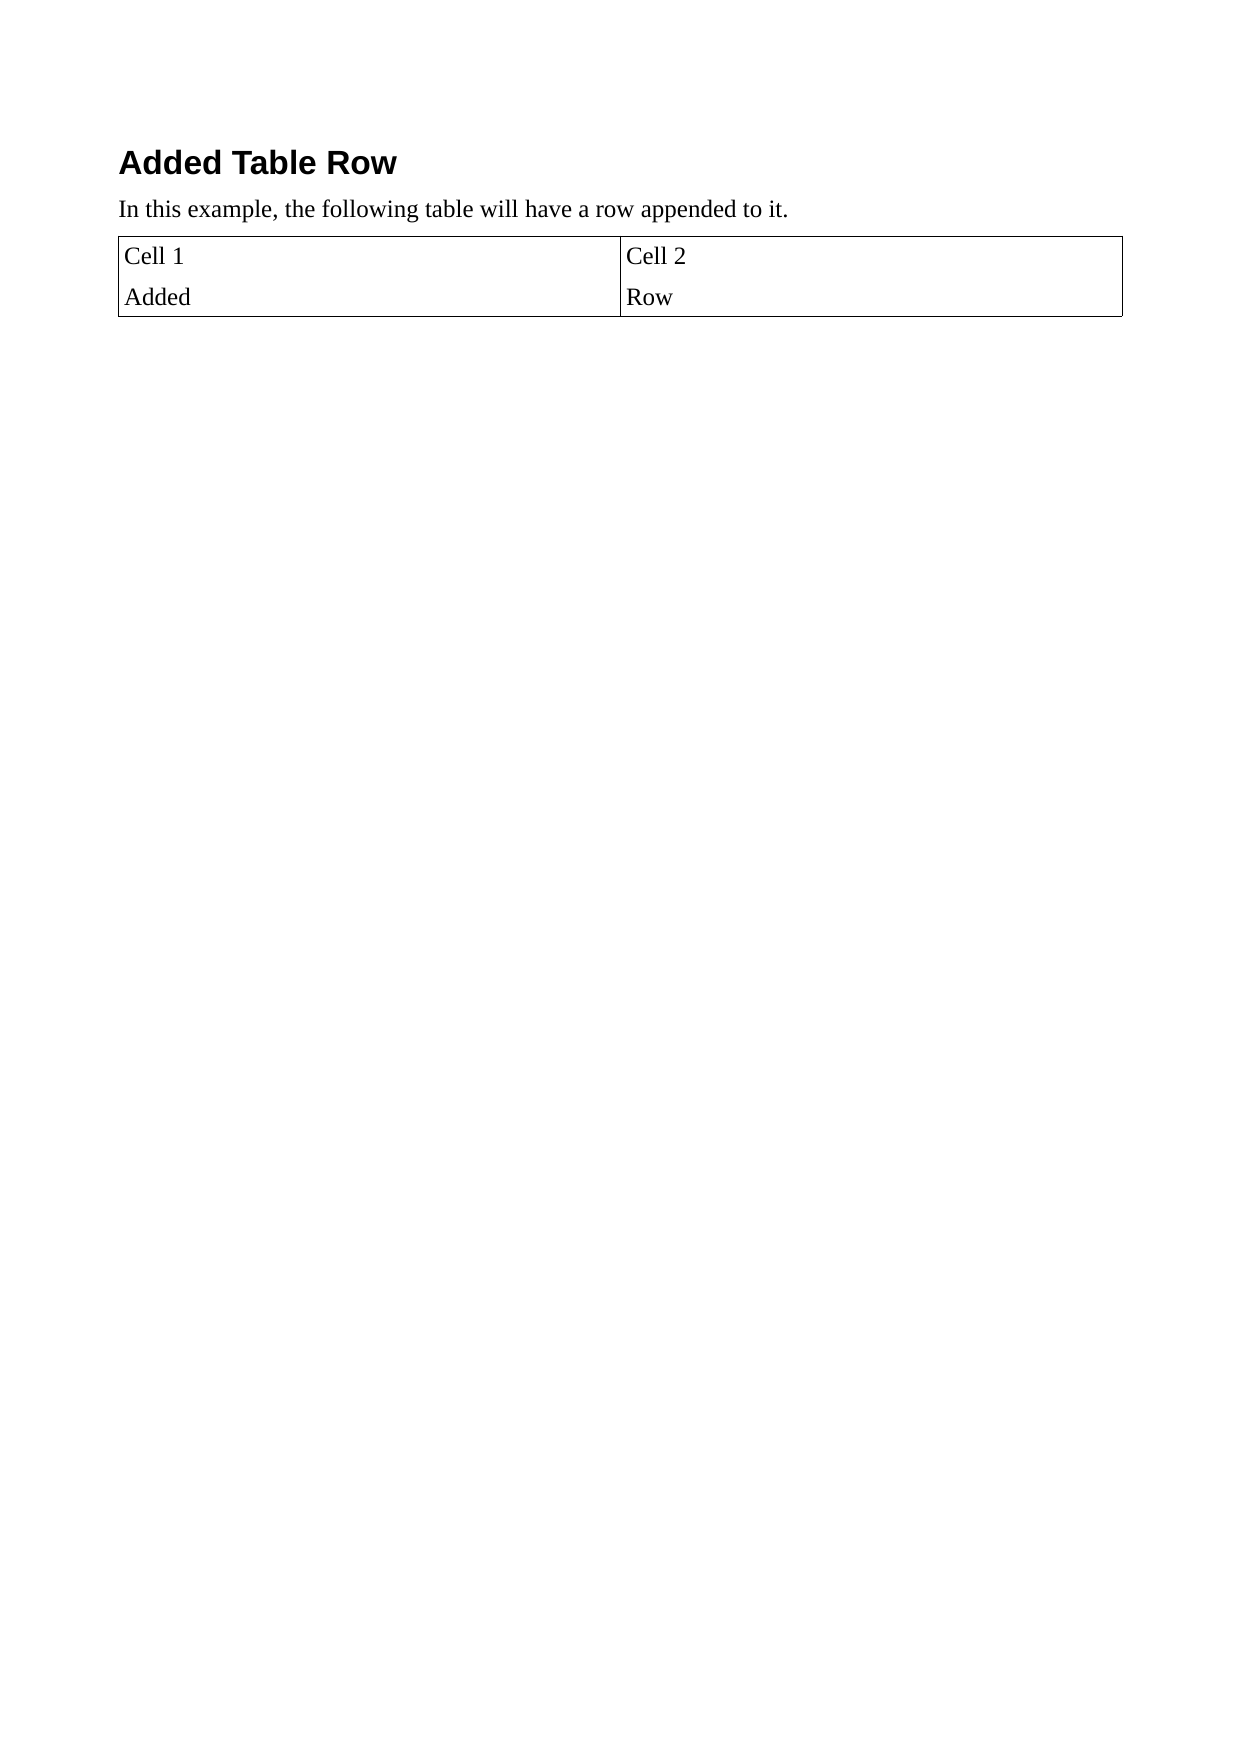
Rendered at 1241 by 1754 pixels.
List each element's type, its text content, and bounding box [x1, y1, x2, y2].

table_cell Row [621, 276, 1122, 316]
text In this example, the following table will have a row appended to it. [118, 194, 1122, 223]
subtitle Added Table Row [118, 143, 1122, 182]
table_header Cell 2 [621, 237, 1122, 276]
table_header Cell 1 [119, 237, 620, 276]
table_cell Added [119, 276, 620, 316]
